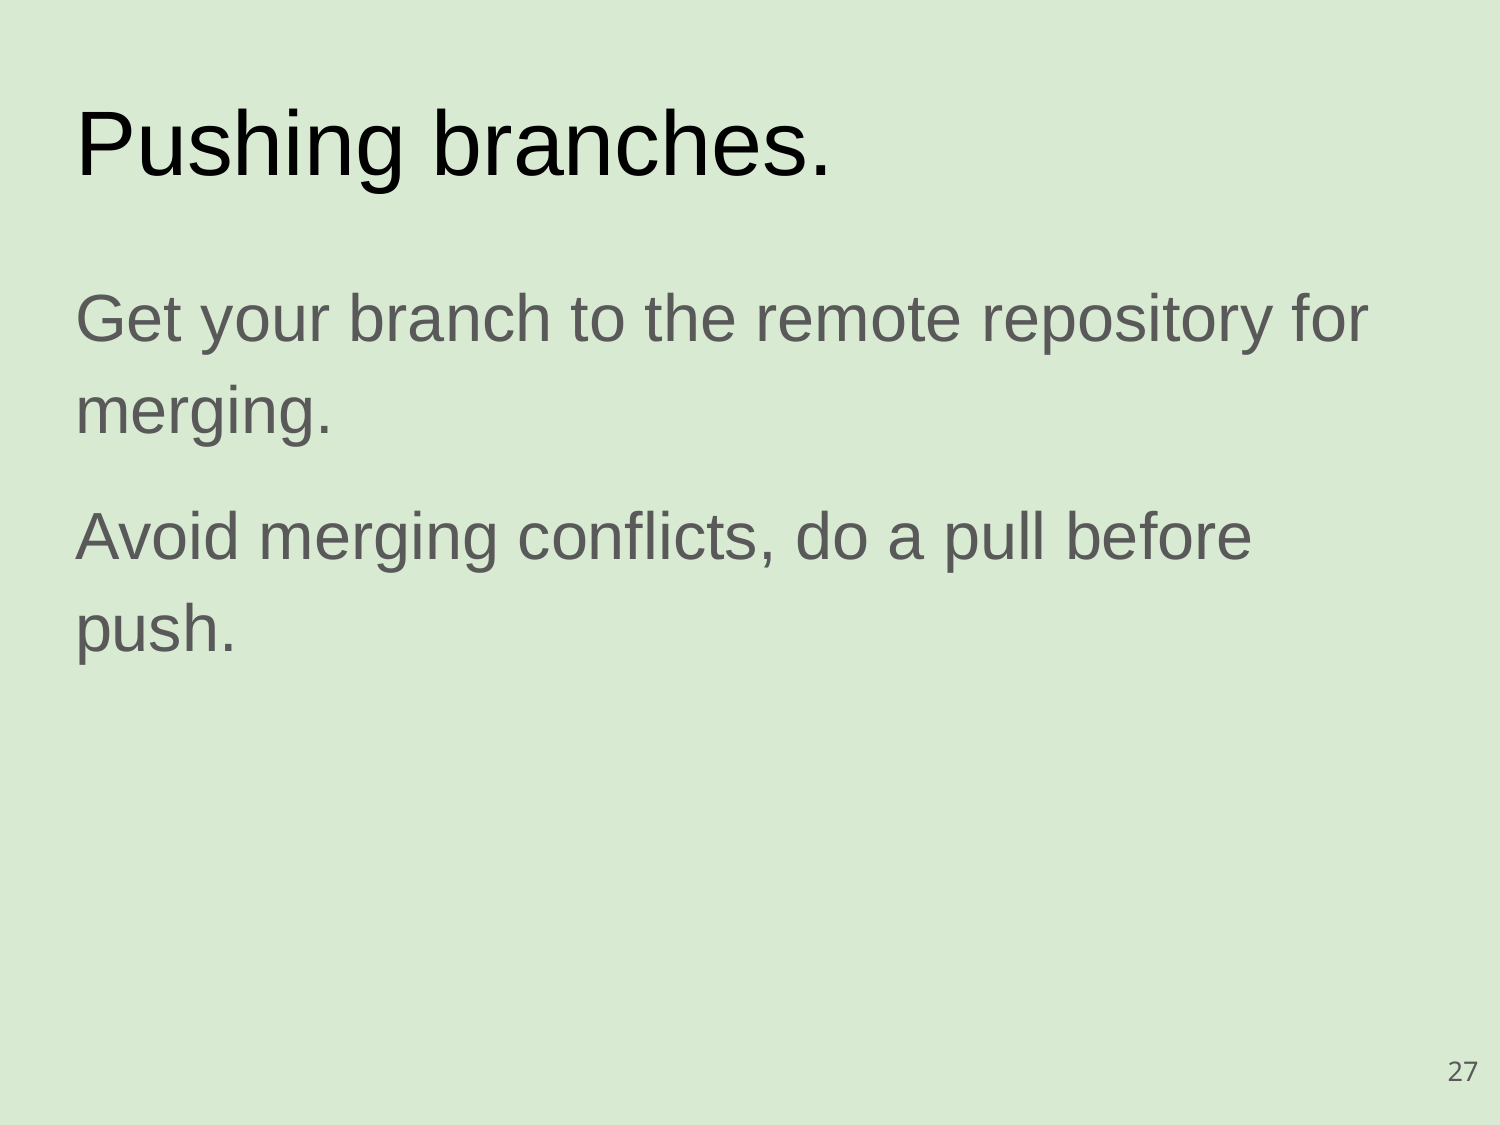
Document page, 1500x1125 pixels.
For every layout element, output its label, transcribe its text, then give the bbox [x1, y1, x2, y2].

list Get your branch to the remote repository for merging. Avoid merging conflicts, do a pull before push. [75, 263, 1425, 916]
title Pushing branches. [75, 44, 1425, 233]
slide_number [1403, 1038, 1494, 1125]
